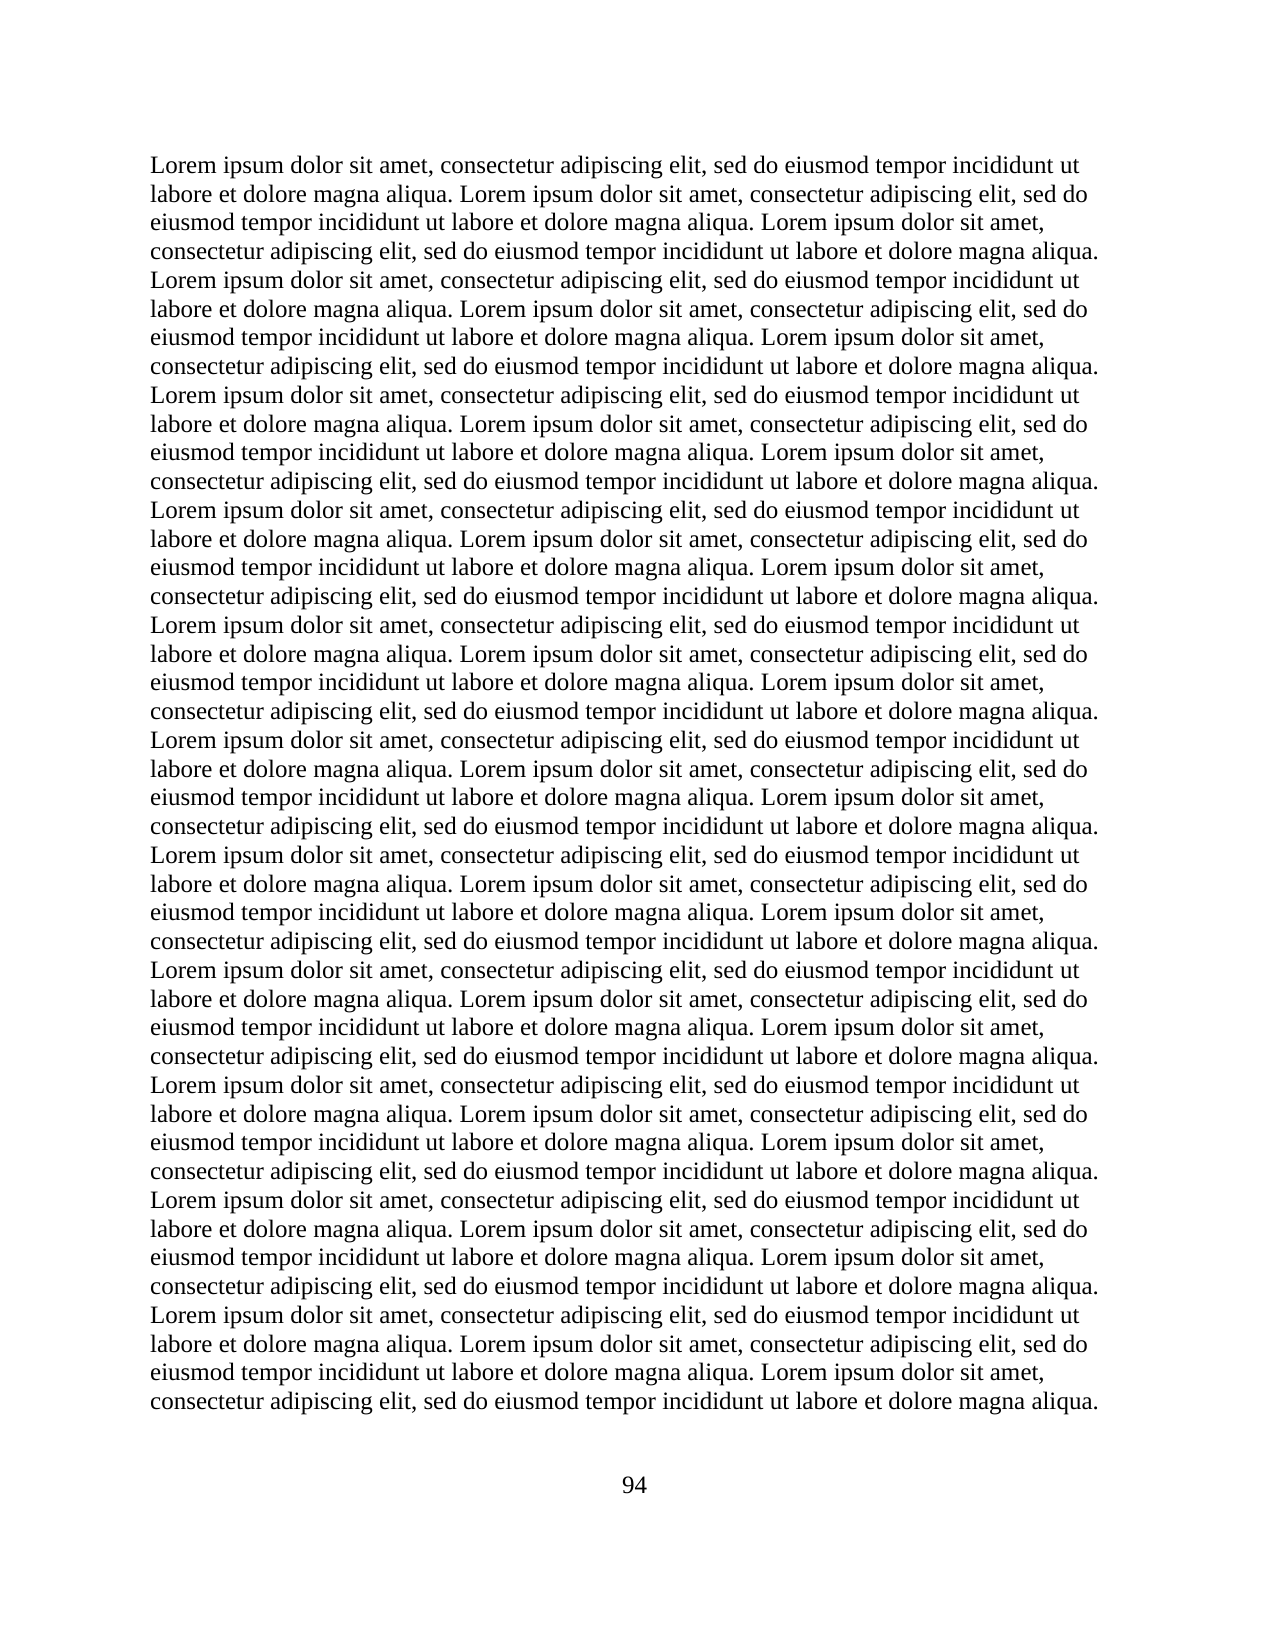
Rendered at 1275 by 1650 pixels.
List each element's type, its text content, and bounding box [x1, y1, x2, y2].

text Lorem ipsum dolor sit amet, consectetur adipiscing elit, sed do eiusmod tempor incididunt ut labore et dolore magna aliqua. Lorem ipsum dolor sit amet, consectetur adipiscing elit, sed do eiusmod tempor incididunt ut labore et dolore magna aliqua. Lorem ipsum dolor sit amet, consectetur adipiscing elit, sed do eiusmod tempor incididunt ut labore et dolore magna aliqua. Lorem ipsum dolor sit amet, consectetur adipiscing elit, sed do eiusmod tempor incididunt ut labore et dolore magna aliqua. Lorem ipsum dolor sit amet, consectetur adipiscing elit, sed do eiusmod tempor incididunt ut labore et dolore magna aliqua. Lorem ipsum dolor sit amet, consectetur adipiscing elit, sed do eiusmod tempor incididunt ut labore et dolore magna aliqua. Lorem ipsum dolor sit amet, consectetur adipiscing elit, sed do eiusmod tempor incididunt ut labore et dolore magna aliqua. Lorem ipsum dolor sit amet, consectetur adipiscing elit, sed do eiusmod tempor incididunt ut labore et dolore magna aliqua. Lorem ipsum dolor sit amet, consectetur adipiscing elit, sed do eiusmod tempor incididunt ut labore et dolore magna aliqua. Lorem ipsum dolor sit amet, consectetur adipiscing elit, sed do eiusmod tempor incididunt ut labore et dolore magna aliqua. Lorem ipsum dolor sit amet, consectetur adipiscing elit, sed do eiusmod tempor incididunt ut labore et dolore magna aliqua. Lorem ipsum dolor sit amet, consectetur adipiscing elit, sed do eiusmod tempor incididunt ut labore et dolore magna aliqua. Lorem ipsum dolor sit amet, consectetur adipiscing elit, sed do eiusmod tempor incididunt ut labore et dolore magna aliqua. Lorem ipsum dolor sit amet, consectetur adipiscing elit, sed do eiusmod tempor incididunt ut labore et dolore magna aliqua. Lorem ipsum dolor sit amet, consectetur adipiscing elit, sed do eiusmod tempor incididunt ut labore et dolore magna aliqua. Lorem ipsum dolor sit amet, consectetur adipiscing elit, sed do eiusmod tempor incididunt ut labore et dolore magna aliqua. Lorem ipsum dolor sit amet, consectetur adipiscing elit, sed do eiusmod tempor incididunt ut labore et dolore magna aliqua. Lorem ipsum dolor sit amet, consectetur adipiscing elit, sed do eiusmod tempor incididunt ut labore et dolore magna aliqua. Lorem ipsum dolor sit amet, consectetur adipiscing elit, sed do eiusmod tempor incididunt ut labore et dolore magna aliqua. Lorem ipsum dolor sit amet, consectetur adipiscing elit, sed do eiusmod tempor incididunt ut labore et dolore magna aliqua. Lorem ipsum dolor sit amet, consectetur adipiscing elit, sed do eiusmod tempor incididunt ut labore et dolore magna aliqua. Lorem ipsum dolor sit amet, consectetur adipiscing elit, sed do eiusmod tempor incididunt ut labore et dolore magna aliqua. Lorem ipsum dolor sit amet, consectetur adipiscing elit, sed do eiusmod tempor incididunt ut labore et dolore magna aliqua. Lorem ipsum dolor sit amet, consectetur adipiscing elit, sed do eiusmod tempor incididunt ut labore et dolore magna aliqua. Lorem ipsum dolor sit amet, consectetur adipiscing elit, sed do eiusmod tempor incididunt ut labore et dolore magna aliqua. Lorem ipsum dolor sit amet, consectetur adipiscing elit, sed do eiusmod tempor incididunt ut labore et dolore magna aliqua. Lorem ipsum dolor sit amet, consectetur adipiscing elit, sed do eiusmod tempor incididunt ut labore et dolore magna aliqua. Lorem ipsum dolor sit amet, consectetur adipiscing elit, sed do eiusmod tempor incididunt ut labore et dolore magna aliqua. Lorem ipsum dolor sit amet, consectetur adipiscing elit, sed do eiusmod tempor incididunt ut labore et dolore magna aliqua. Lorem ipsum dolor sit amet, consectetur adipiscing elit, sed do eiusmod tempor incididunt ut labore et dolore magna aliqua. Lorem ipsum dolor sit amet, consectetur adipiscing elit, sed do eiusmod tempor incididunt ut labore et dolore magna aliqua. Lorem ipsum dolor sit amet, consectetur adipiscing elit, sed do eiusmod tempor incididunt ut labore et dolore magna aliqua. Lorem ipsum dolor sit amet, consectetur adipiscing elit, sed do eiusmod tempor incididunt ut labore et dolore magna aliqua. [150, 150, 1125, 1415]
